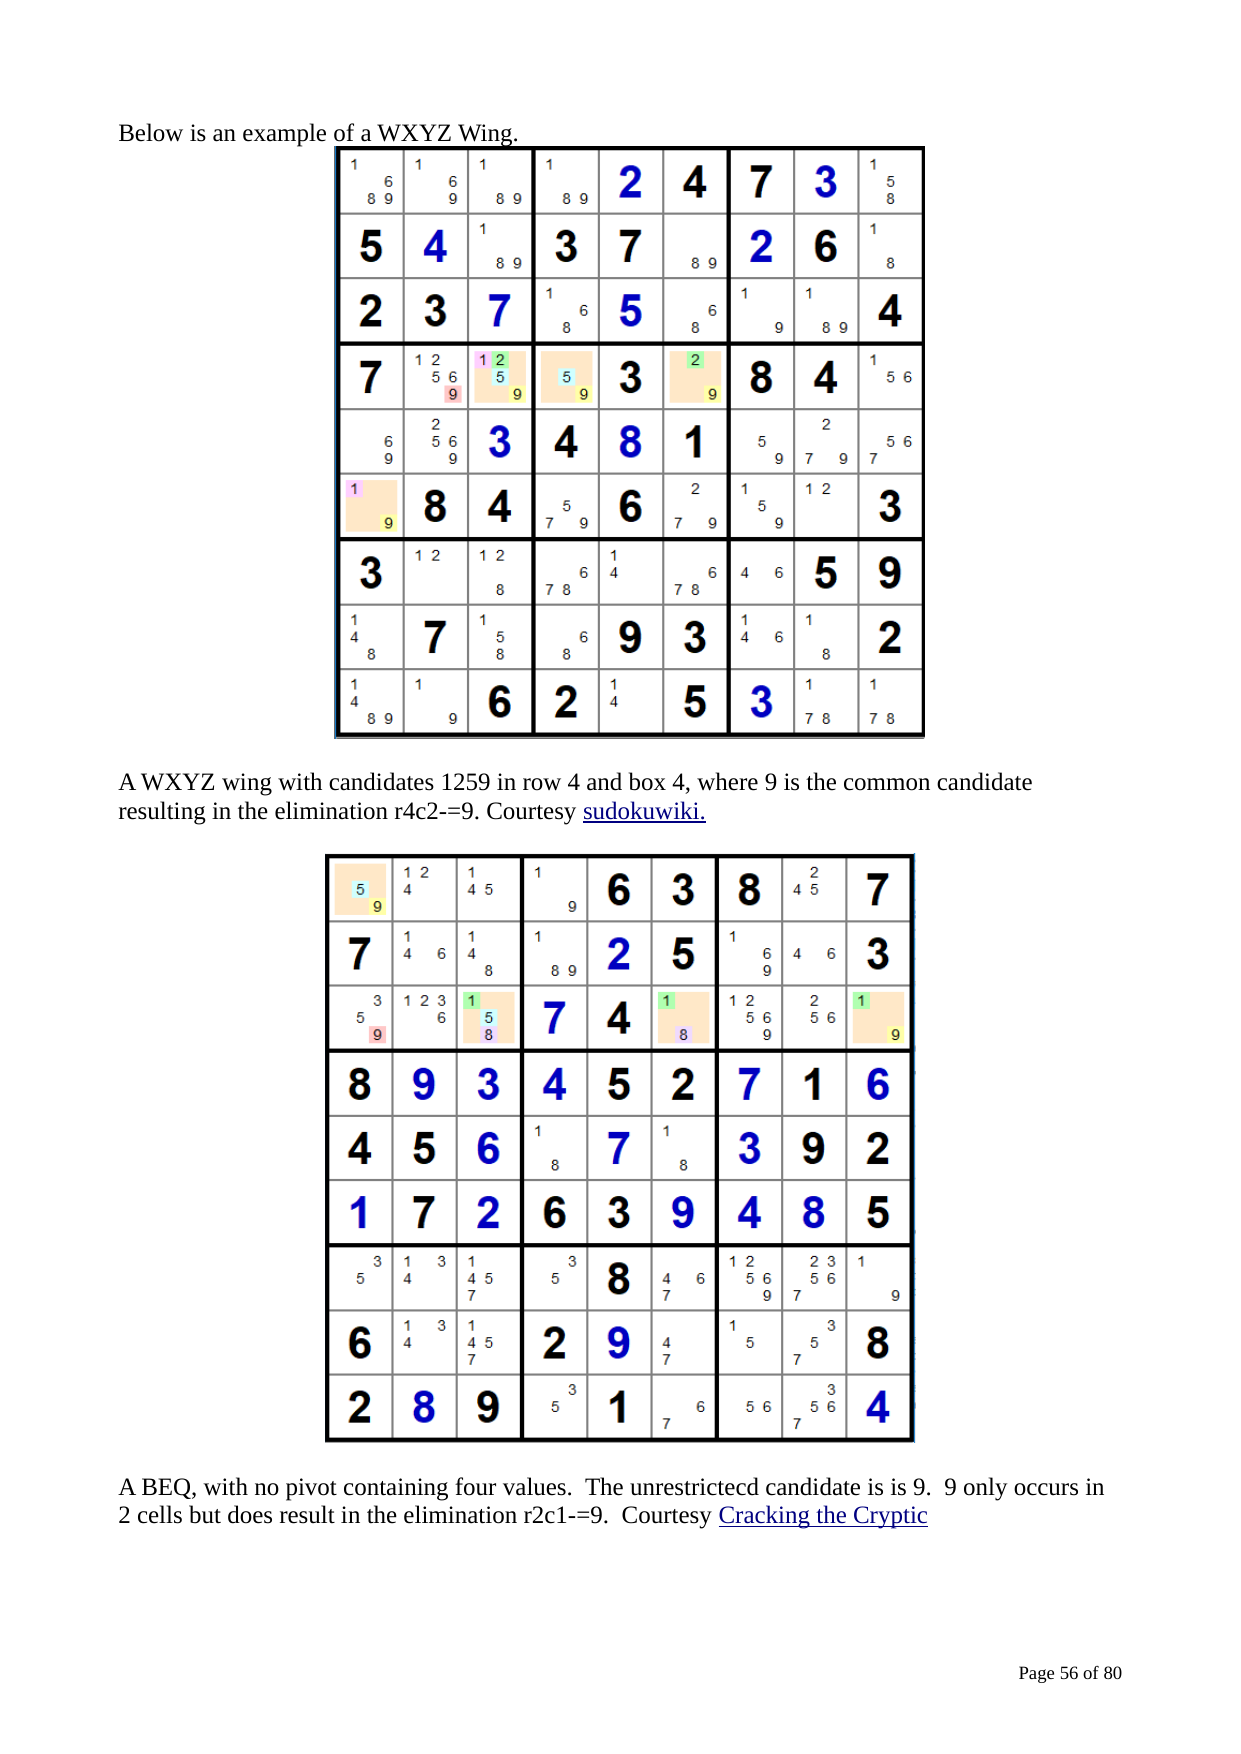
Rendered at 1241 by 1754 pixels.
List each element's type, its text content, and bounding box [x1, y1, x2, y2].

text Below is an example of a WXYZ Wing. [118, 118, 1122, 147]
text A WXYZ wing with candidates 1259 in row 4 and box 4, where 9 is the common candidate resulting in the elimination r4c2-=9. Courtesy sudokuwiki. [118, 767, 1122, 825]
text A BEQ, with no pivot containing four values. The unrestrictecd candidate is is 9. 9 only occurs in 2 cells but does result in the elimination r2c1-=9. Courtesy Cracking the Cryptic [118, 1472, 1122, 1529]
picture [334, 146, 925, 739]
picture [325, 853, 916, 1443]
